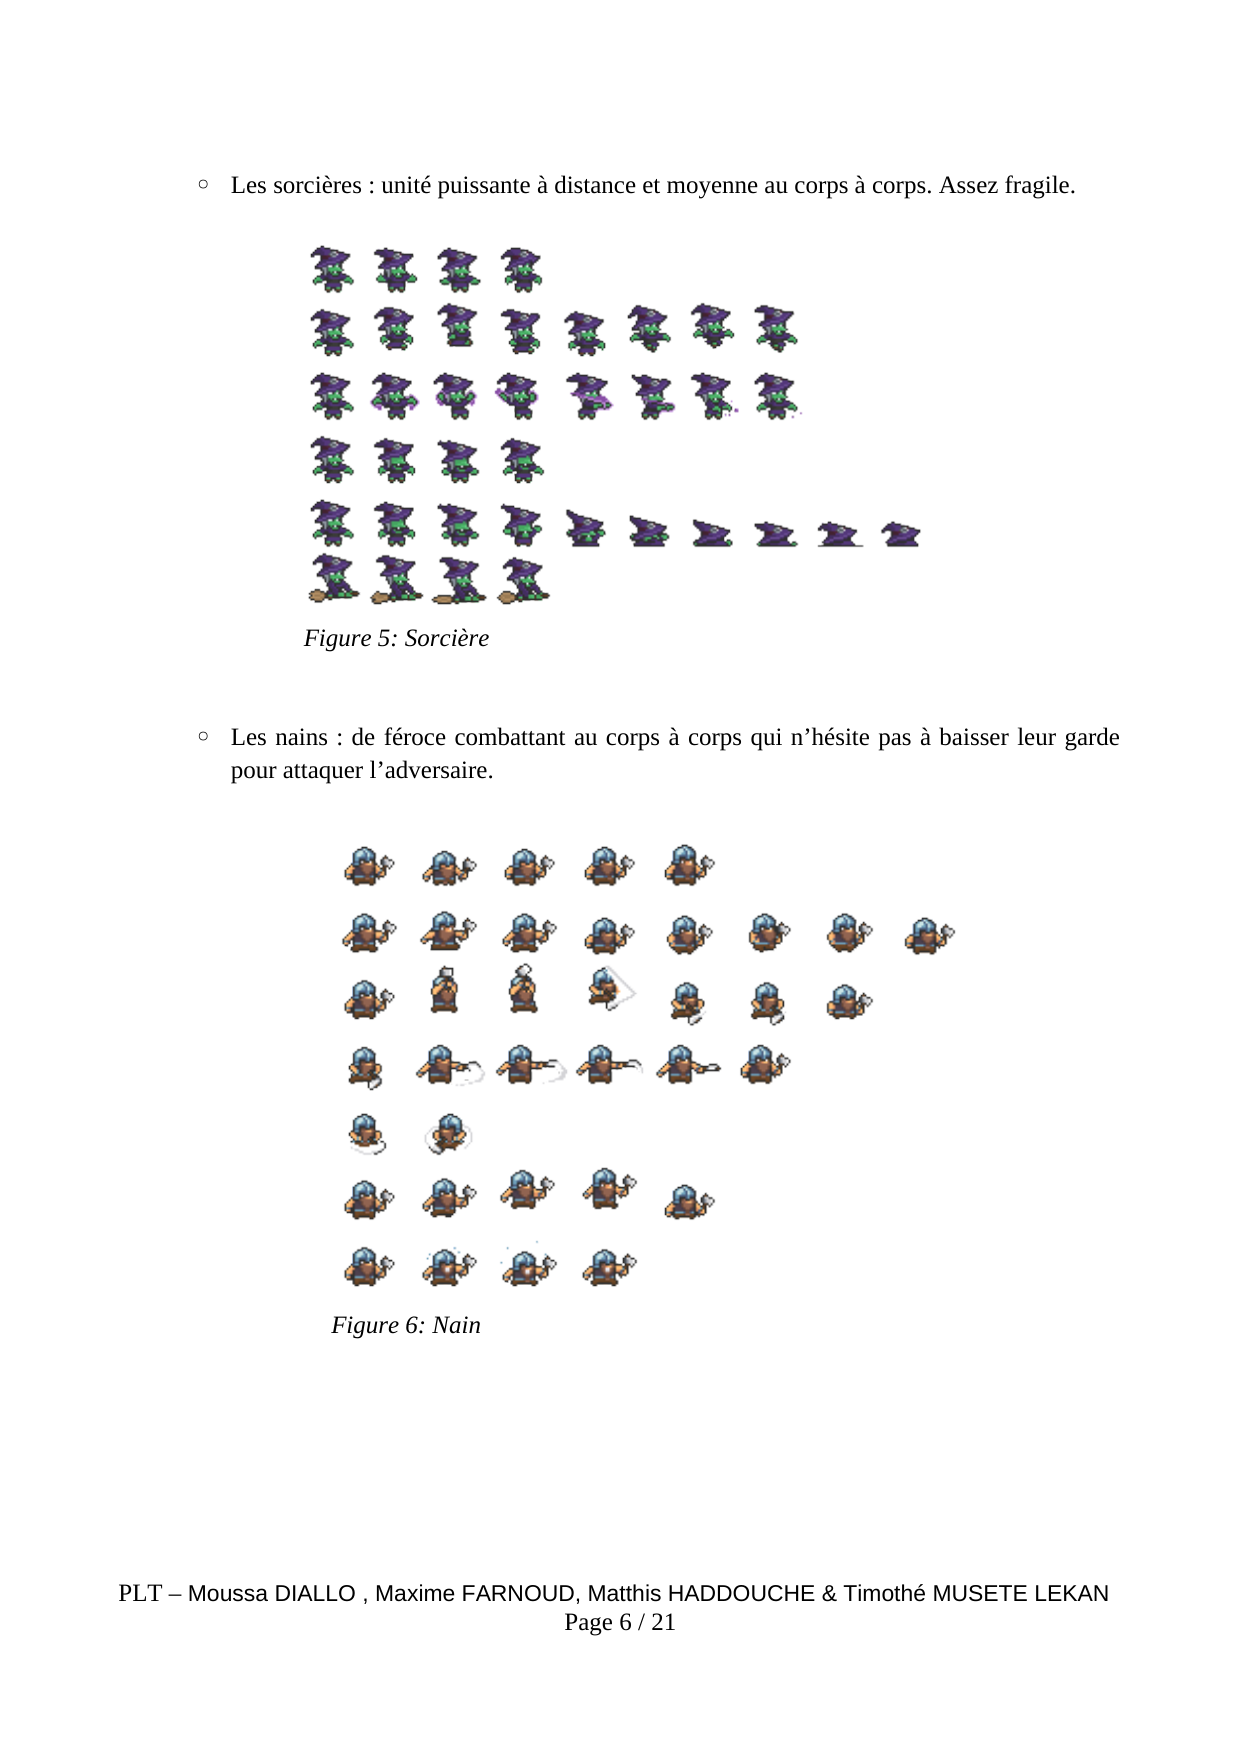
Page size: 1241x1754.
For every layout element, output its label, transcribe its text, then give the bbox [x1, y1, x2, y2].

text Figure 6: Nain [331, 1298, 1000, 1339]
picture [303, 230, 937, 611]
list Les sorcières : unité puissante à distance et moyenne au corps à corps. Assez fragile. [193, 170, 1122, 199]
list Les nains : de féroce combattant au corps à corps qui n’hésite pas à baisser leur garde pour attaquer l’adversaire. [193, 722, 1122, 784]
text Figure 5: Sorcière [303, 611, 937, 652]
picture [331, 825, 1000, 1298]
